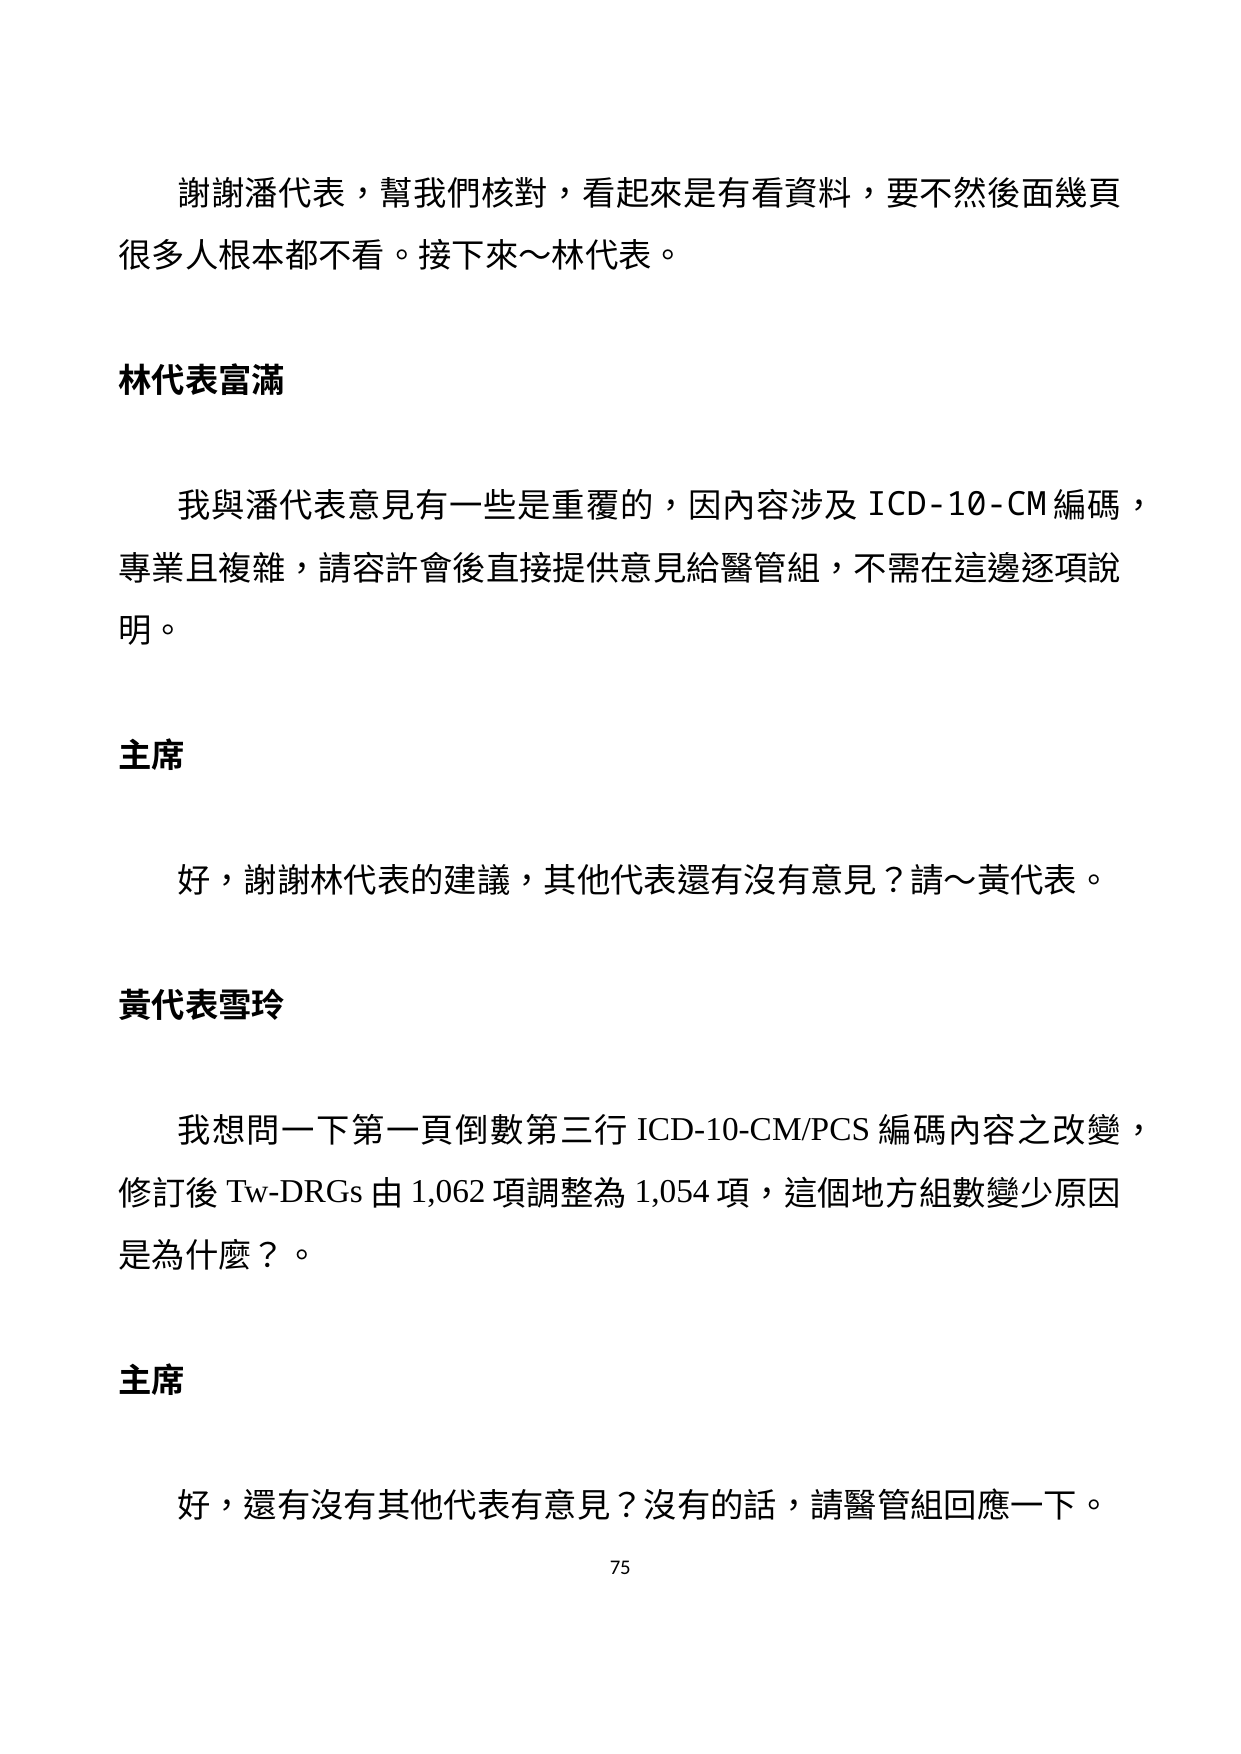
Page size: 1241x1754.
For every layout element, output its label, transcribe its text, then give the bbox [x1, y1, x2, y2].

text 好，謝謝林代表的建議，其他代表還有沒有意見？請～黃代表。 [118, 836, 1122, 899]
text 我想問一下第一頁倒數第三行ICD-10-CM/PCS編碼內容之改變，修訂後Tw-DRGs由1,062項調整為1,054項，這個地方組數變少原因是為什麼？。 [118, 1086, 1122, 1274]
text 我與潘代表意見有一些是重覆的，因內容涉及ICD-10-CM編碼，專業且複雜，請容許會後直接提供意見給醫管組，不需在這邊逐項說明。 [118, 461, 1122, 649]
text 謝謝潘代表，幫我們核對，看起來是有看資料，要不然後面幾頁很多人根本都不看。接下來～林代表。 [118, 149, 1122, 274]
text 林代表富滿 [118, 336, 1122, 399]
text 主席 [118, 1336, 1122, 1399]
text 黃代表雪玲 [118, 961, 1122, 1024]
text 主席 [118, 711, 1122, 774]
text 好，還有沒有其他代表有意見？沒有的話，請醫管組回應一下。 [118, 1461, 1122, 1524]
